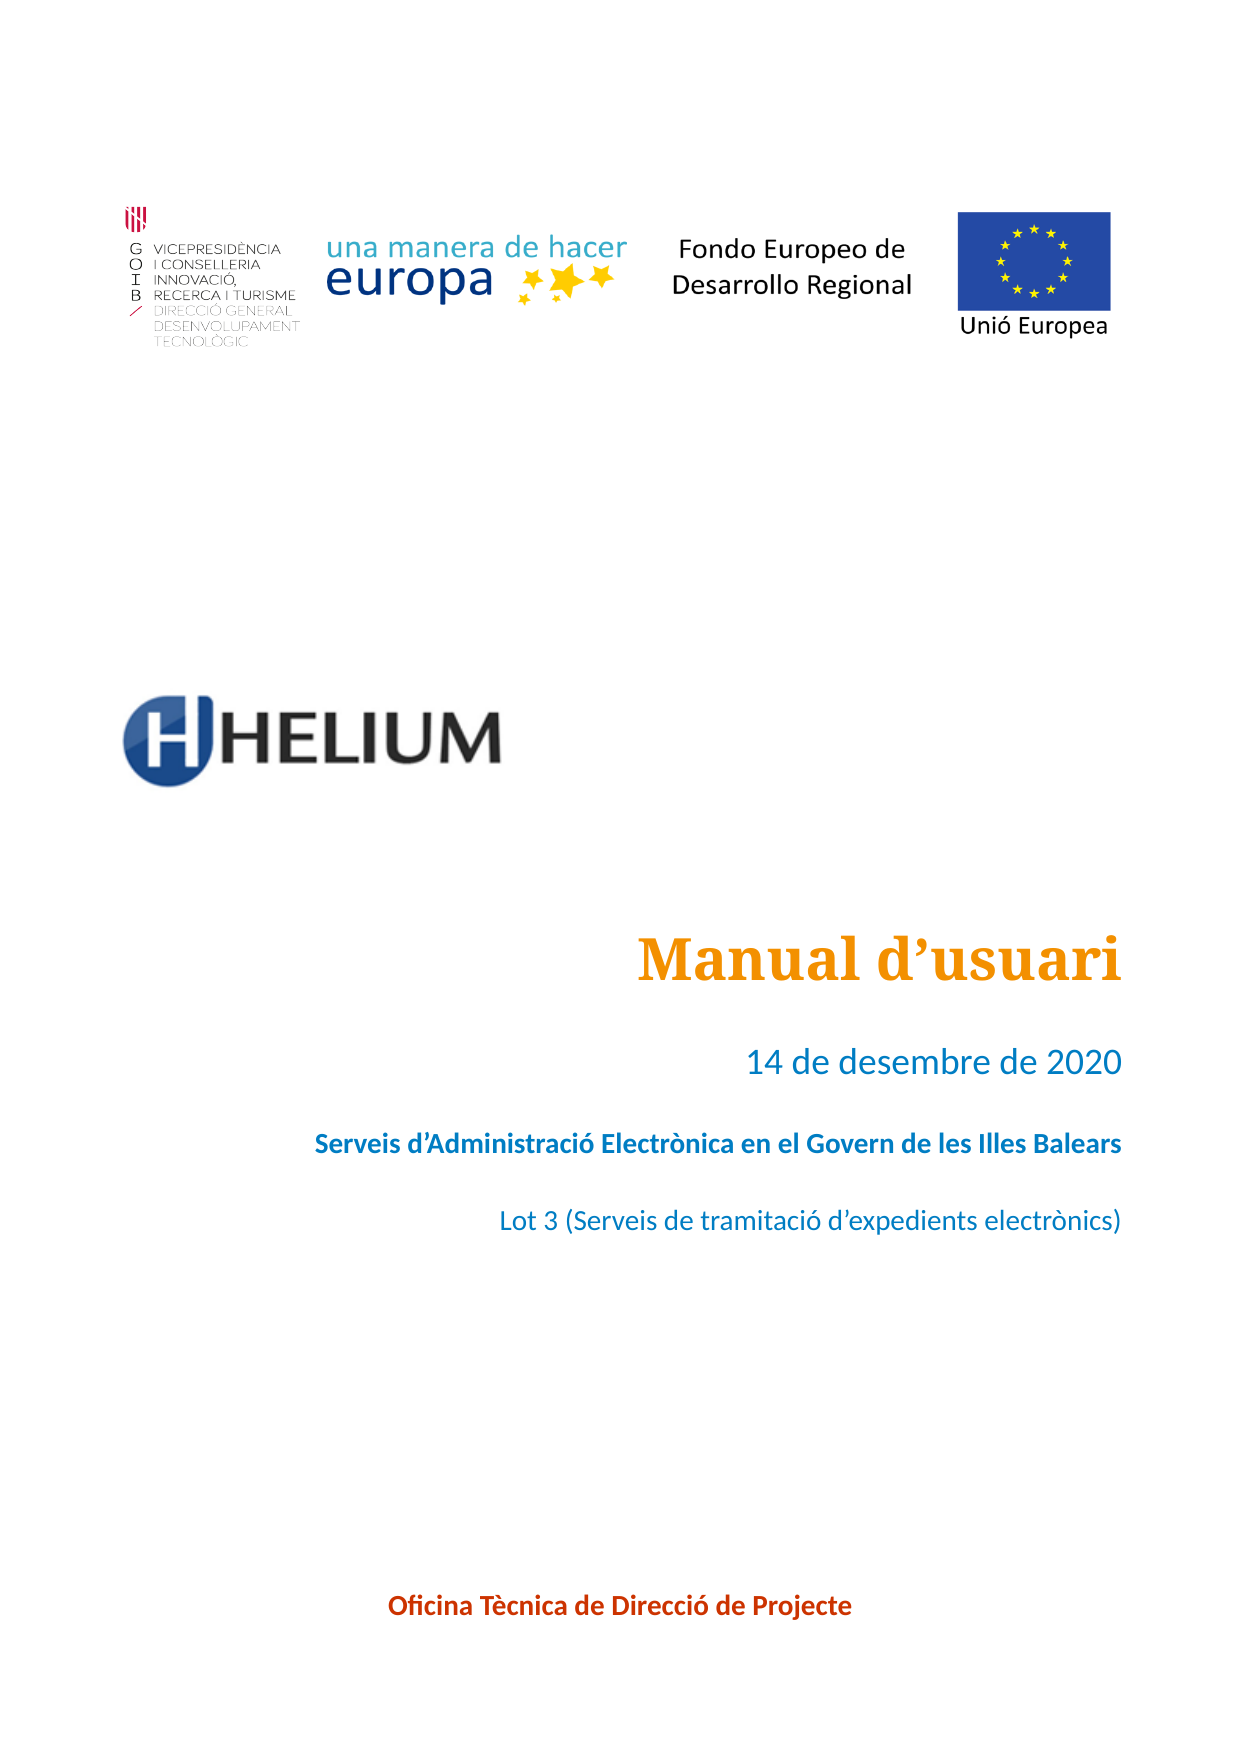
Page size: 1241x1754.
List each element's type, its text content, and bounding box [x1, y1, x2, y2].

picture [118, 202, 308, 351]
text Serveis d’Administració Electrònica en el Govern de les Illes Balears [118, 1125, 1122, 1161]
text Lot 3 (Serveis de tramitació d’expedients electrònics) [118, 1202, 1122, 1238]
picture [321, 202, 1122, 352]
text 14 de desembre de 2020 [118, 1038, 1122, 1084]
text Oficina Tècnica de Direcció de Projecte [118, 1587, 1122, 1622]
picture [121, 687, 508, 797]
text Manual d’usuari [118, 917, 1122, 997]
